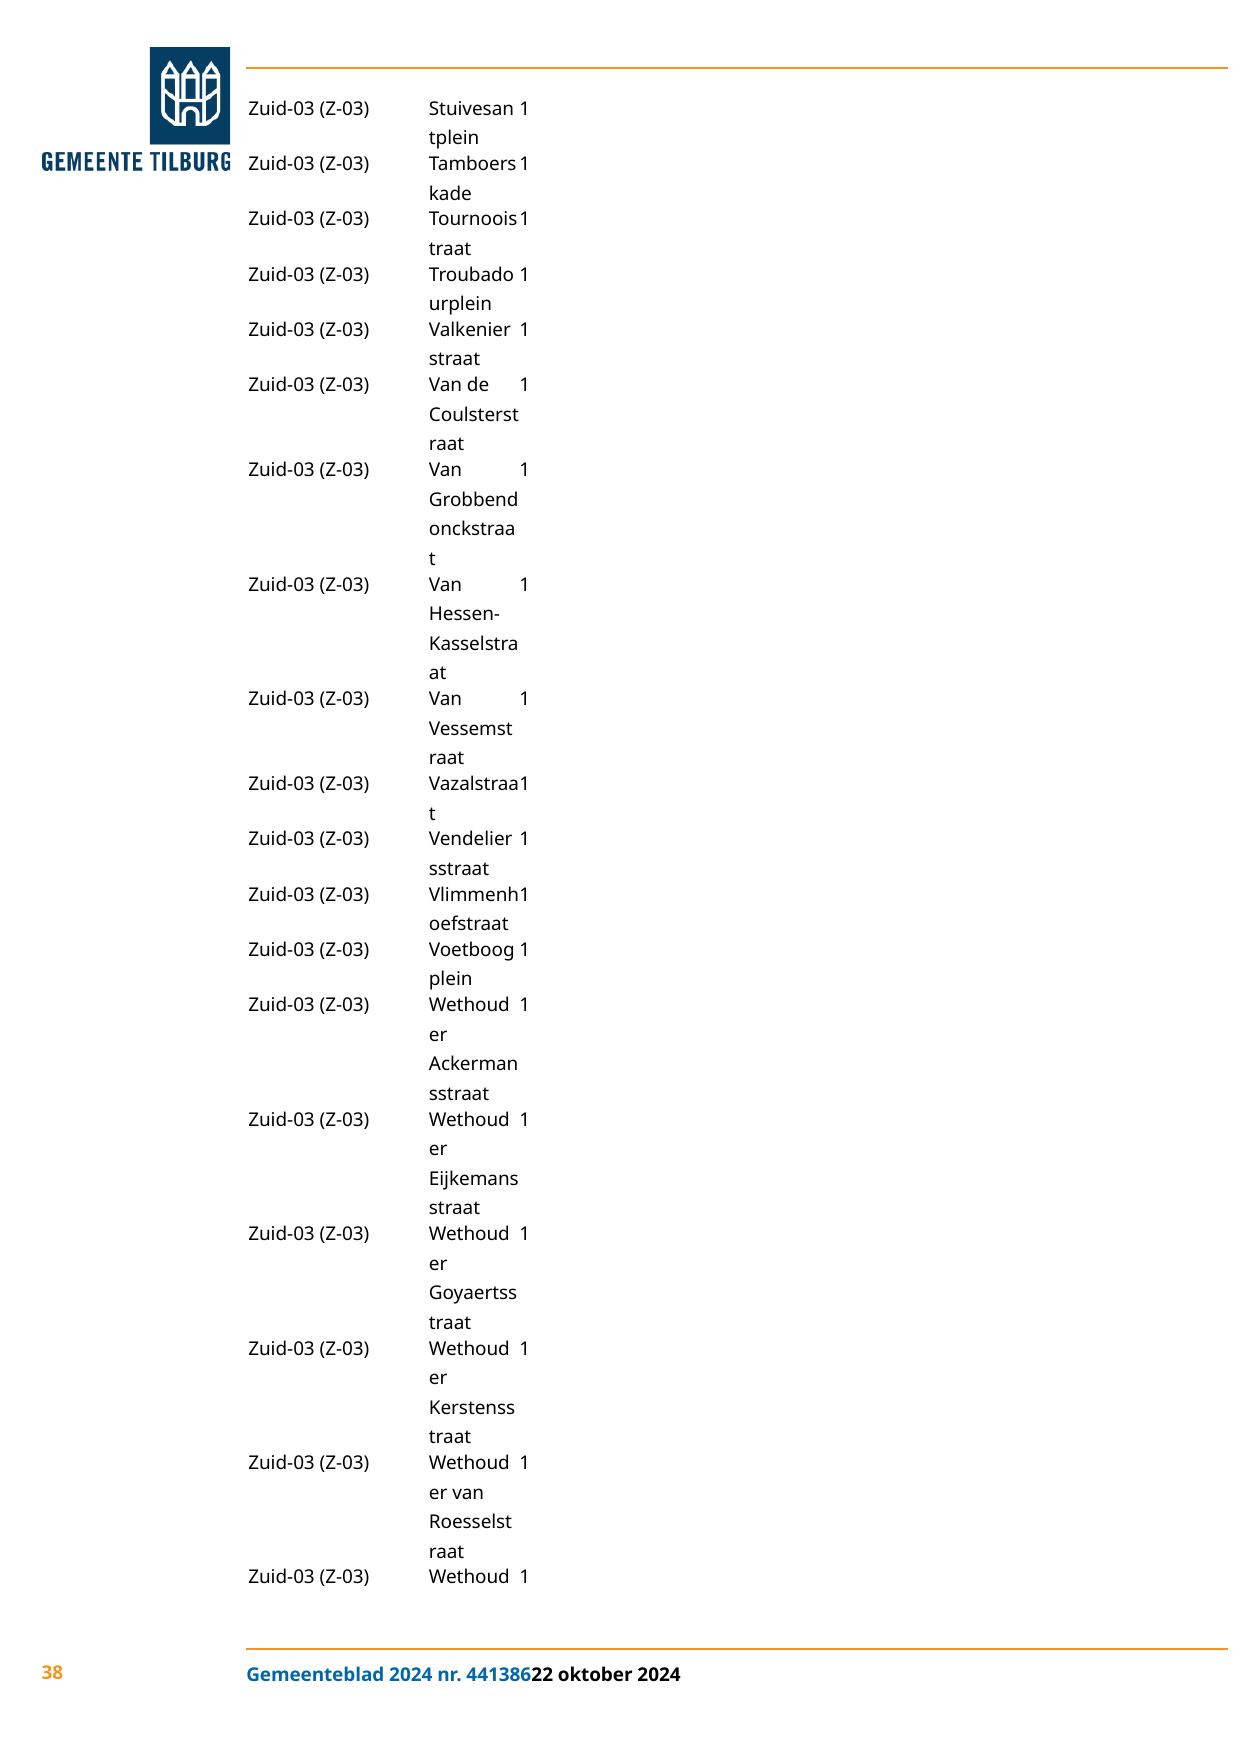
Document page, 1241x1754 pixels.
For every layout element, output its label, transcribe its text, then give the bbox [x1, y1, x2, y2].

table_cell Zuid-03 (Z-03) [248, 205, 429, 261]
table_cell 1 [519, 936, 609, 991]
table_cell [609, 371, 790, 456]
table_cell Van Vessemstraat [429, 685, 519, 770]
table_cell Stuivesantplein [429, 95, 519, 150]
table_cell [609, 1449, 790, 1564]
table_cell Van Grobbendonckstraat [429, 456, 519, 571]
table_cell [609, 685, 790, 770]
table_cell [609, 261, 790, 316]
table_cell Zuid-03 (Z-03) [248, 1106, 429, 1220]
table_cell Tamboerskade [429, 150, 519, 205]
table_cell Zuid-03 (Z-03) [248, 1335, 429, 1449]
table_cell 1 [519, 150, 609, 205]
table_cell [609, 456, 790, 571]
table_cell Vendeliersstraat [429, 825, 519, 881]
table_cell 1 [519, 1449, 609, 1564]
table_cell Wethouder Ackermansstraat [429, 991, 519, 1106]
table_cell [609, 1106, 790, 1220]
table_cell 1 [519, 770, 609, 825]
table_cell [609, 571, 790, 685]
table_cell Wethouder Kerstensstraat [429, 1335, 519, 1449]
table_cell Zuid-03 (Z-03) [248, 150, 429, 205]
table_cell 1 [519, 1335, 609, 1449]
table_cell Vazalstraat [429, 770, 519, 825]
table_cell Tournooistraat [429, 205, 519, 261]
table_cell Valkenierstraat [429, 316, 519, 371]
table_cell Wethouder Goyaertsstraat [429, 1220, 519, 1335]
table_cell [609, 150, 790, 205]
table_cell 1 [519, 825, 609, 881]
table_cell [609, 205, 790, 261]
table_cell 1 [519, 685, 609, 770]
table_cell 1 [519, 571, 609, 685]
table_cell 1 [519, 95, 609, 150]
table_cell Van Hessen-Kasselstraat [429, 571, 519, 685]
table_cell 1 [519, 991, 609, 1106]
table_cell 1 [519, 881, 609, 936]
table_cell [609, 936, 790, 991]
table_cell Vlimmenhoefstraat [429, 881, 519, 936]
table_cell Zuid-03 (Z-03) [248, 991, 429, 1106]
table_cell Zuid-03 (Z-03) [248, 371, 429, 456]
table_cell [609, 991, 790, 1106]
table_cell Zuid-03 (Z-03) [248, 95, 429, 150]
table_cell 1 [519, 371, 609, 456]
table_cell 1 [519, 316, 609, 371]
table_cell Zuid-03 (Z-03) [248, 825, 429, 881]
table_cell Zuid-03 (Z-03) [248, 770, 429, 825]
table_cell Zuid-03 (Z-03) [248, 316, 429, 371]
table_cell Wethouder van Roesselstraat [429, 1449, 519, 1564]
table_cell 1 [519, 205, 609, 261]
table_cell Zuid-03 (Z-03) [248, 936, 429, 991]
table_cell Zuid-03 (Z-03) [248, 571, 429, 685]
table_cell 1 [519, 1564, 609, 1589]
picture [41, 47, 231, 172]
table_cell Zuid-03 (Z-03) [248, 261, 429, 316]
table_cell Wethouder Eijkemansstraat [429, 1106, 519, 1220]
table_cell [609, 316, 790, 371]
table_cell [609, 881, 790, 936]
table_cell [609, 1564, 790, 1589]
table_cell [609, 825, 790, 881]
table_cell 1 [519, 1106, 609, 1220]
table_cell Wethoud [429, 1564, 519, 1589]
table_cell Zuid-03 (Z-03) [248, 1449, 429, 1564]
table_cell [609, 95, 790, 150]
table_cell Voetboogplein [429, 936, 519, 991]
table_cell Zuid-03 (Z-03) [248, 881, 429, 936]
table_cell [609, 1335, 790, 1449]
table_cell Zuid-03 (Z-03) [248, 456, 429, 571]
table_cell 1 [519, 456, 609, 571]
table_cell Van de Coulsterstraat [429, 371, 519, 456]
table_cell Zuid-03 (Z-03) [248, 1564, 429, 1589]
table_cell Zuid-03 (Z-03) [248, 685, 429, 770]
table_cell 1 [519, 1220, 609, 1335]
table_cell Zuid-03 (Z-03) [248, 1220, 429, 1335]
table_cell 1 [519, 261, 609, 316]
table_cell [609, 770, 790, 825]
table_cell [609, 1220, 790, 1335]
table_cell Troubadourplein [429, 261, 519, 316]
